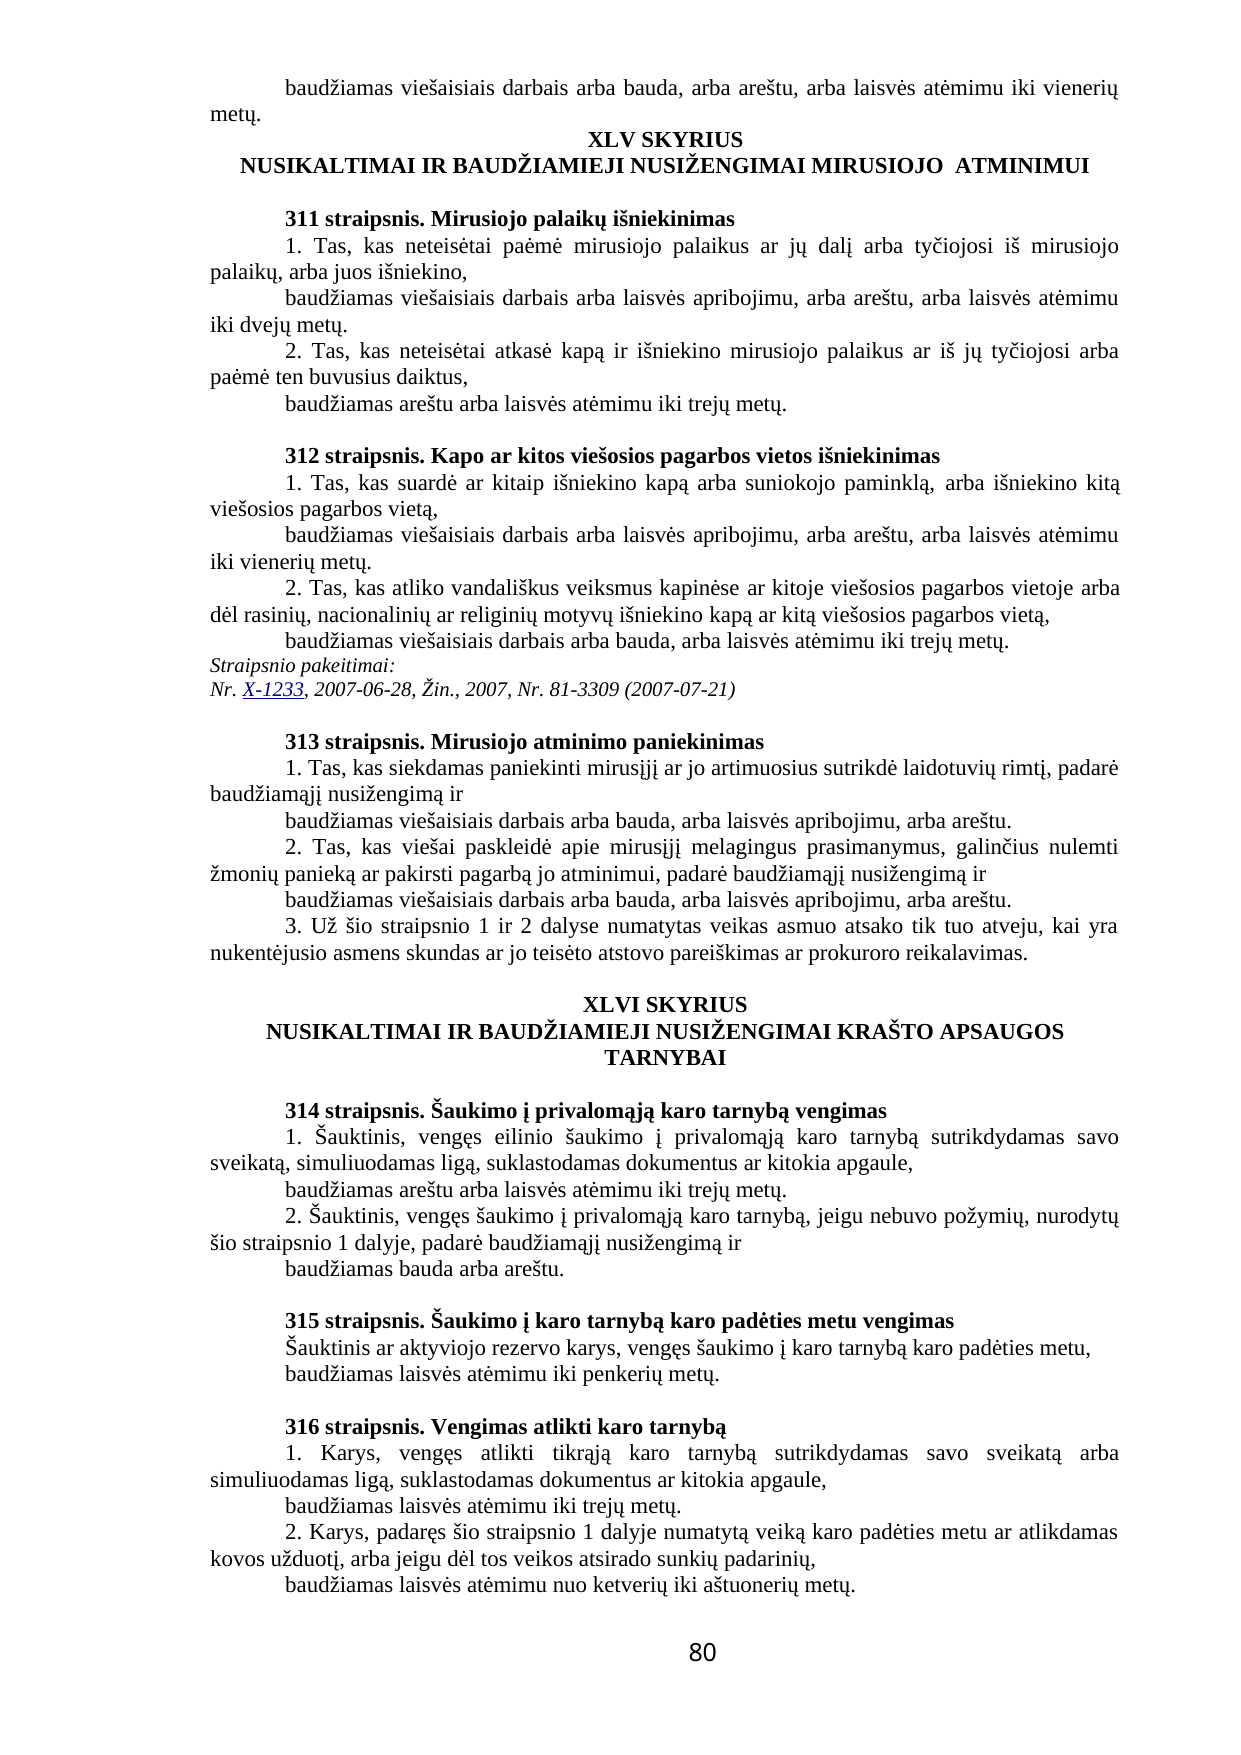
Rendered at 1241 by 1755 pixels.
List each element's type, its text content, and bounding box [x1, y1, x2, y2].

text 314 straipsnis. Šaukimo į privalomąją karo tarnybą vengimas [210, 1097, 1120, 1123]
text 313 straipsnis. Mirusiojo atminimo paniekinimas [210, 728, 1120, 754]
text 1. Tas, kas neteisėtai paėmė mirusiojo palaikus ar jų dalį arba tyčiojosi iš mirusiojo palaikų, arba juos išniekino, [210, 232, 1120, 284]
subtitle XLVI skyrius [210, 991, 1120, 1018]
text baudžiamas laisvės atėmimu iki penkerių metų. [210, 1360, 1120, 1387]
text 1. Šauktinis, vengęs eilinio šaukimo į privalomąją karo tarnybą sutrikdydamas savo sveikatą, simuliuodamas ligą, suklastodamas dokumentus ar kitokia apgaule, [210, 1123, 1120, 1176]
text Straipsnio pakeitimai: [210, 653, 1120, 677]
text NUSIKALTIMAI IR BAUDŽIAMIEJI NUSIŽENGIMAI MIRUSIOJO ATMINIMUI [210, 153, 1120, 179]
text Šauktinis ar aktyviojo rezervo karys, vengęs šaukimo į karo tarnybą karo padėties metu, [210, 1334, 1120, 1360]
text baudžiamas viešaisiais darbais arba bauda, arba laisvės apribojimu, arba areštu. [210, 886, 1120, 912]
text baudžiamas viešaisiais darbais arba laisvės apribojimu, arba areštu, arba laisvės atėmimu iki dvejų metų. [210, 284, 1120, 337]
text 312 straipsnis. Kapo ar kitos viešosios pagarbos vietos išniekinimas [210, 442, 1120, 469]
text baudžiamas viešaisiais darbais arba laisvės apribojimu, arba areštu, arba laisvės atėmimu iki vienerių metų. [210, 522, 1120, 574]
text Nusikaltimai IR BAUDŽIAMIEJI NUSIŽENGIMAI krašto apsaugos tarnybAI [210, 1018, 1120, 1070]
text baudžiamas laisvės atėmimu nuo ketverių iki aštuonerių metų. [210, 1571, 1120, 1597]
text 3. Už šio straipsnio 1 ir 2 dalyse numatytas veikas asmuo atsako tik tuo atveju, kai yra nukentėjusio asmens skundas ar jo teisėto atstovo pareiškimas ar prokuroro reikalavimas. [210, 912, 1120, 965]
text 1. Tas, kas siekdamas paniekinti mirusįjį ar jo artimuosius sutrikdė laidotuvių rimtį, padarė baudžiamąjį nusižengimą ir [210, 754, 1120, 807]
text XLV SKYRIUS [210, 126, 1120, 153]
text 316 straipsnis. Vengimas atlikti karo tarnybą [210, 1413, 1120, 1439]
text baudžiamas areštu arba laisvės atėmimu iki trejų metų. [210, 390, 1120, 416]
text 2. Šauktinis, vengęs šaukimo į privalomąją karo tarnybą, jeigu nebuvo požymių, nurodytų šio straipsnio 1 dalyje, padarė baudžiamąjį nusižengimą ir [210, 1202, 1120, 1255]
text baudžiamas areštu arba laisvės atėmimu iki trejų metų. [210, 1176, 1120, 1202]
text baudžiamas laisvės atėmimu iki trejų metų. [210, 1492, 1120, 1518]
text 2. Tas, kas neteisėtai atkasė kapą ir išniekino mirusiojo palaikus ar iš jų tyčiojosi arba paėmė ten buvusius daiktus, [210, 337, 1120, 390]
text baudžiamas viešaisiais darbais arba bauda, arba laisvės apribojimu, arba areštu. [210, 807, 1120, 833]
text 2. Tas, kas viešai paskleidė apie mirusįjį melagingus prasimanymus, galinčius nulemti žmonių panieką ar pakirsti pagarbą jo atminimui, padarė baudžiamąjį nusižengimą ir [210, 833, 1120, 886]
text baudžiamas viešaisiais darbais arba bauda, arba areštu, arba laisvės atėmimu iki vienerių metų. [210, 73, 1120, 126]
text 315 straipsnis. Šaukimo į karo tarnybą karo padėties metu vengimas [210, 1308, 1120, 1334]
text 2. Tas, kas atliko vandališkus veiksmus kapinėse ar kitoje viešosios pagarbos vietoje arba dėl rasinių, nacionalinių ar religinių motyvų išniekino kapą ar kitą viešosios pagarbos vietą, [210, 574, 1120, 627]
text 2. Karys, padaręs šio straipsnio 1 dalyje numatytą veiką karo padėties metu ar atlikdamas kovos užduotį, arba jeigu dėl tos veikos atsirado sunkių padarinių, [210, 1518, 1120, 1571]
text baudžiamas bauda arba areštu. [210, 1255, 1120, 1281]
text Nr. X-1233, 2007-06-28, Žin., 2007, Nr. 81-3309 (2007-07-21) [210, 677, 1120, 701]
text 1. Tas, kas suardė ar kitaip išniekino kapą arba suniokojo paminklą, arba išniekino kitą viešosios pagarbos vietą, [210, 469, 1120, 522]
text 311 straipsnis. Mirusiojo palaikų išniekinimas [210, 205, 1120, 232]
text 1. Karys, vengęs atlikti tikrąją karo tarnybą sutrikdydamas savo sveikatą arba simuliuodamas ligą, suklastodamas dokumentus ar kitokia apgaule, [210, 1439, 1120, 1492]
text baudžiamas viešaisiais darbais arba bauda, arba laisvės atėmimu iki trejų metų. [210, 627, 1120, 653]
